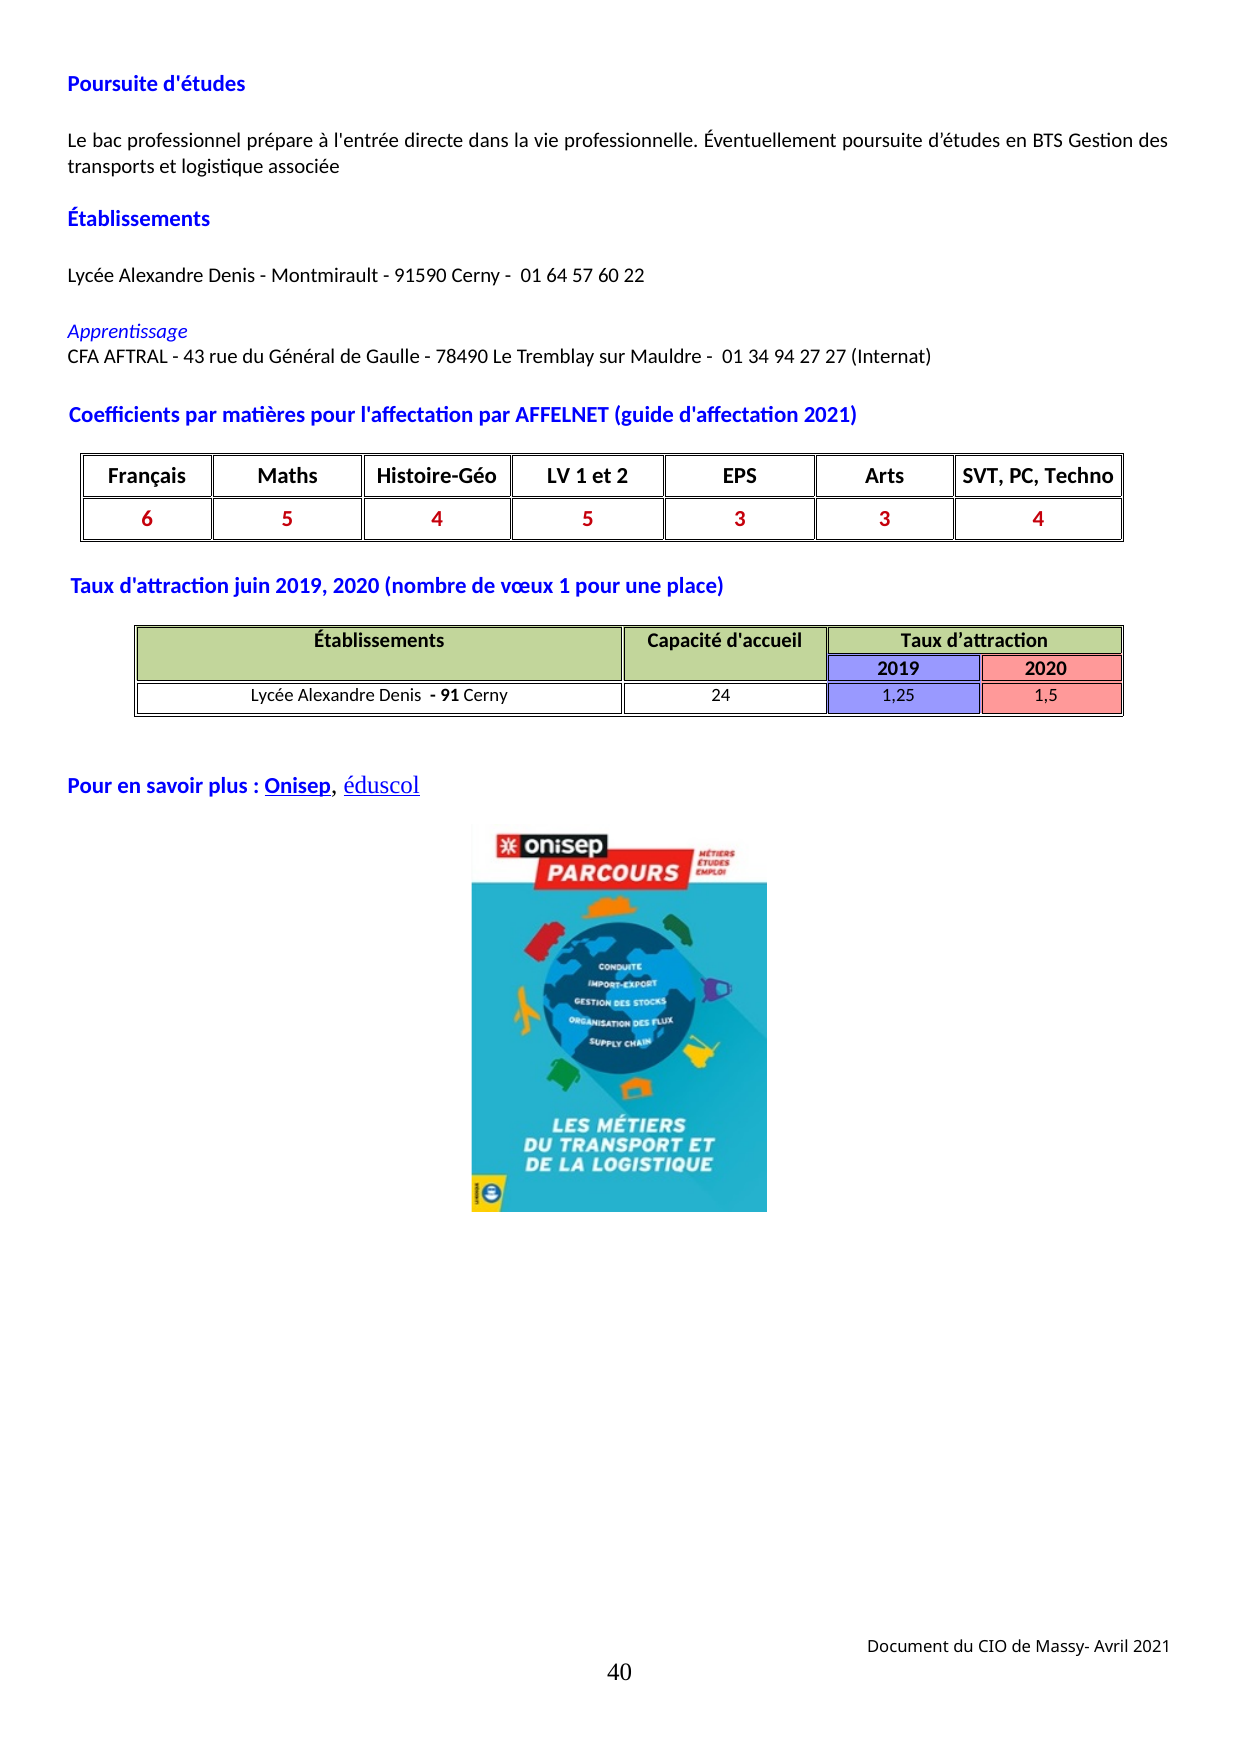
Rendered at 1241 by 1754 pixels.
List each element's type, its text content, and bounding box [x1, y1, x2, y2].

text Le bac professionnel prépare à l'entrée directe dans la vie professionnelle. Éventuellement poursuite d’études en BTS Gestion des transports et logistique associée [67, 128, 1171, 178]
table_header Taux d’attraction [829, 628, 1121, 653]
table_header Français [84, 456, 211, 496]
table_cell 1,25 [829, 684, 979, 713]
table_cell 2019 [829, 656, 979, 680]
table_header SVT, PC, Techno [956, 456, 1121, 496]
table_header Établissements [138, 628, 621, 680]
table_cell 4 [956, 499, 1121, 539]
text CFA AFTRAL - 43 rue du Général de Gaulle - 78490 Le Tremblay sur Mauldre - 01 34 94 27 27 (Internat) [67, 344, 1171, 369]
table_header Maths [214, 456, 361, 496]
table_header EPS [666, 456, 814, 496]
table_header Capacité d'accueil [625, 628, 826, 680]
text Taux d'attraction juin 2019, 2020 (nombre de vœux 1 pour une place) [70, 572, 1171, 599]
table_cell 2020 [983, 656, 1121, 680]
table_cell Lycée Alexandre Denis - 91 Cerny [138, 684, 621, 713]
subtitle Pour en savoir plus : Onisep, éduscol [67, 770, 1171, 799]
table_cell 3 [817, 499, 953, 539]
table_cell 4 [365, 499, 510, 539]
text Lycée Alexandre Denis - Montmirault - 91590 Cerny - 01 64 57 60 22 [67, 262, 1171, 288]
table_header Arts [817, 456, 953, 496]
subtitle Établissements [67, 204, 1171, 232]
table_cell 5 [214, 499, 361, 539]
table_header Histoire-Géo [365, 456, 510, 496]
picture [471, 824, 767, 1212]
table_cell 6 [84, 499, 211, 539]
subtitle Coefficients par matières pour l'affectation par AFFELNET (guide d'affectation 2021) [69, 400, 1171, 428]
table_cell 5 [513, 499, 663, 539]
table_cell 24 [625, 684, 826, 713]
subtitle Poursuite d'études [67, 69, 1171, 97]
table_cell 1,5 [983, 684, 1121, 713]
table_cell 3 [666, 499, 814, 539]
table_header LV 1 et 2 [513, 456, 663, 496]
subtitle Apprentissage [67, 318, 1171, 344]
